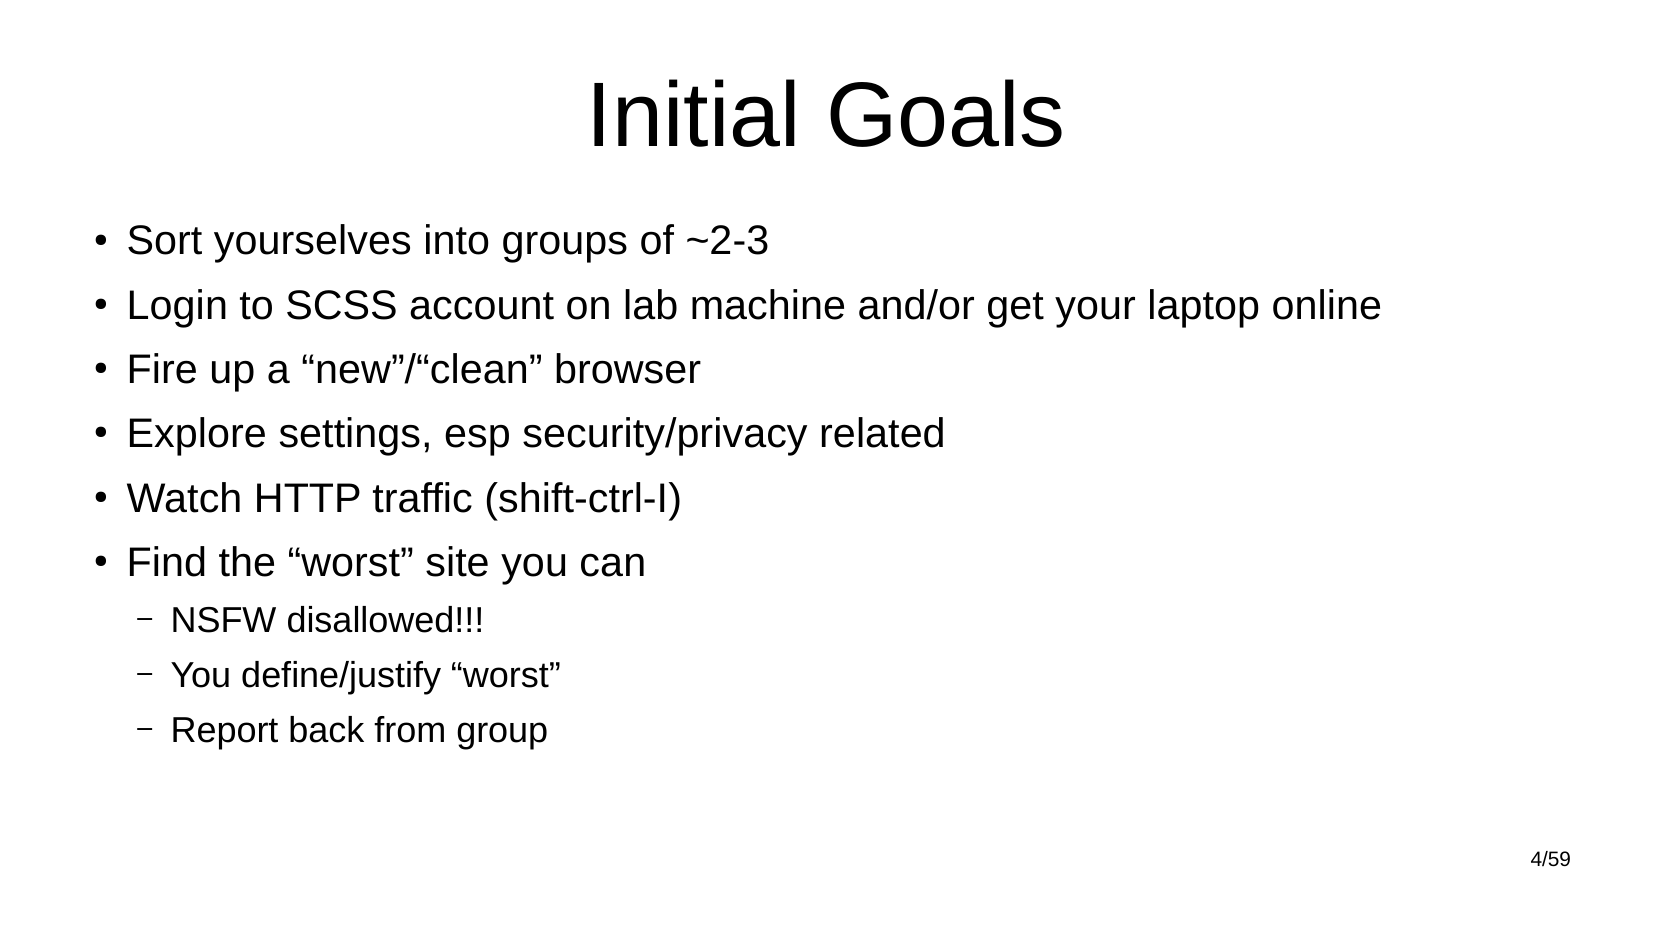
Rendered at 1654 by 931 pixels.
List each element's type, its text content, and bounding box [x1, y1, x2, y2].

title Initial Goals [82, 37, 1571, 193]
list Sort yourselves into groups of ~2-3 Login to SCSS account on lab machine and/or get your laptop online Fire up a “new”/“clean” browser Explore settings, esp security/privacy related Watch HTTP traffic (shift-ctrl-I) Find the “worst” site you can NSFW disallowed!!! You define/justify “worst” Report back from group [82, 217, 1571, 758]
